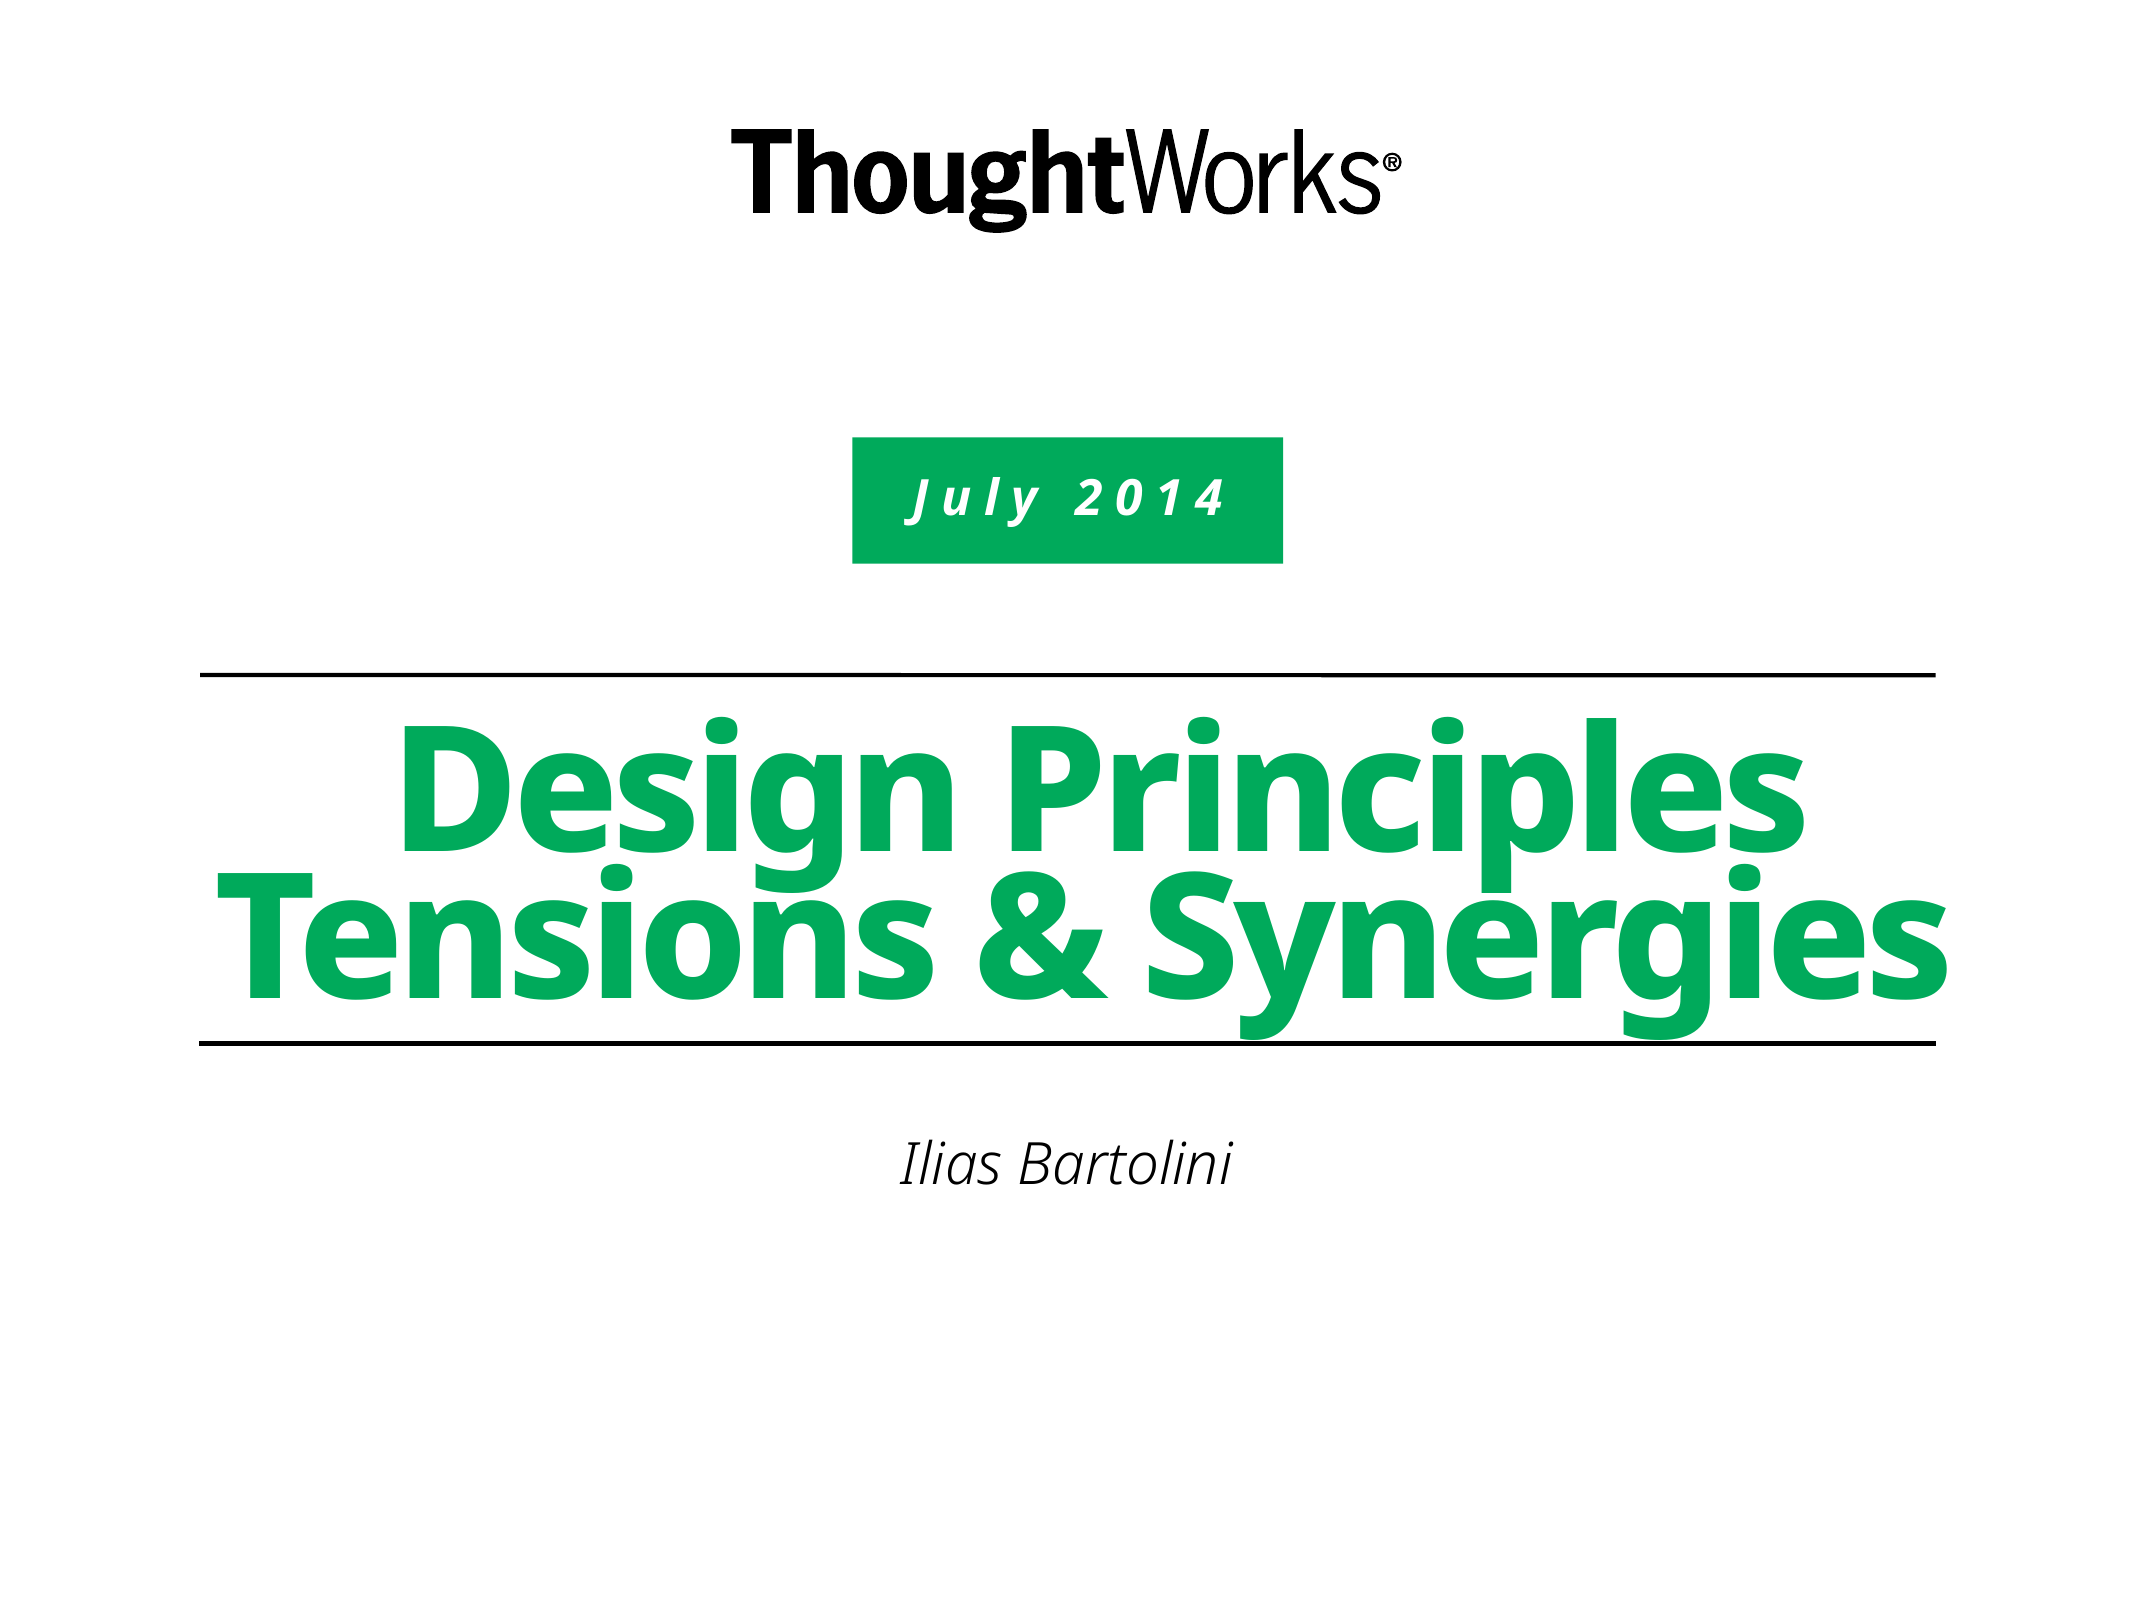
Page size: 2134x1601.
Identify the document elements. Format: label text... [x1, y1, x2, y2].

text_box Ilias Bartolini [429, 1112, 1705, 1473]
title Design Principles Tensions & Synergies [62, 724, 2071, 1038]
text_box July 2014 [852, 437, 1284, 564]
picture [730, 127, 1403, 235]
